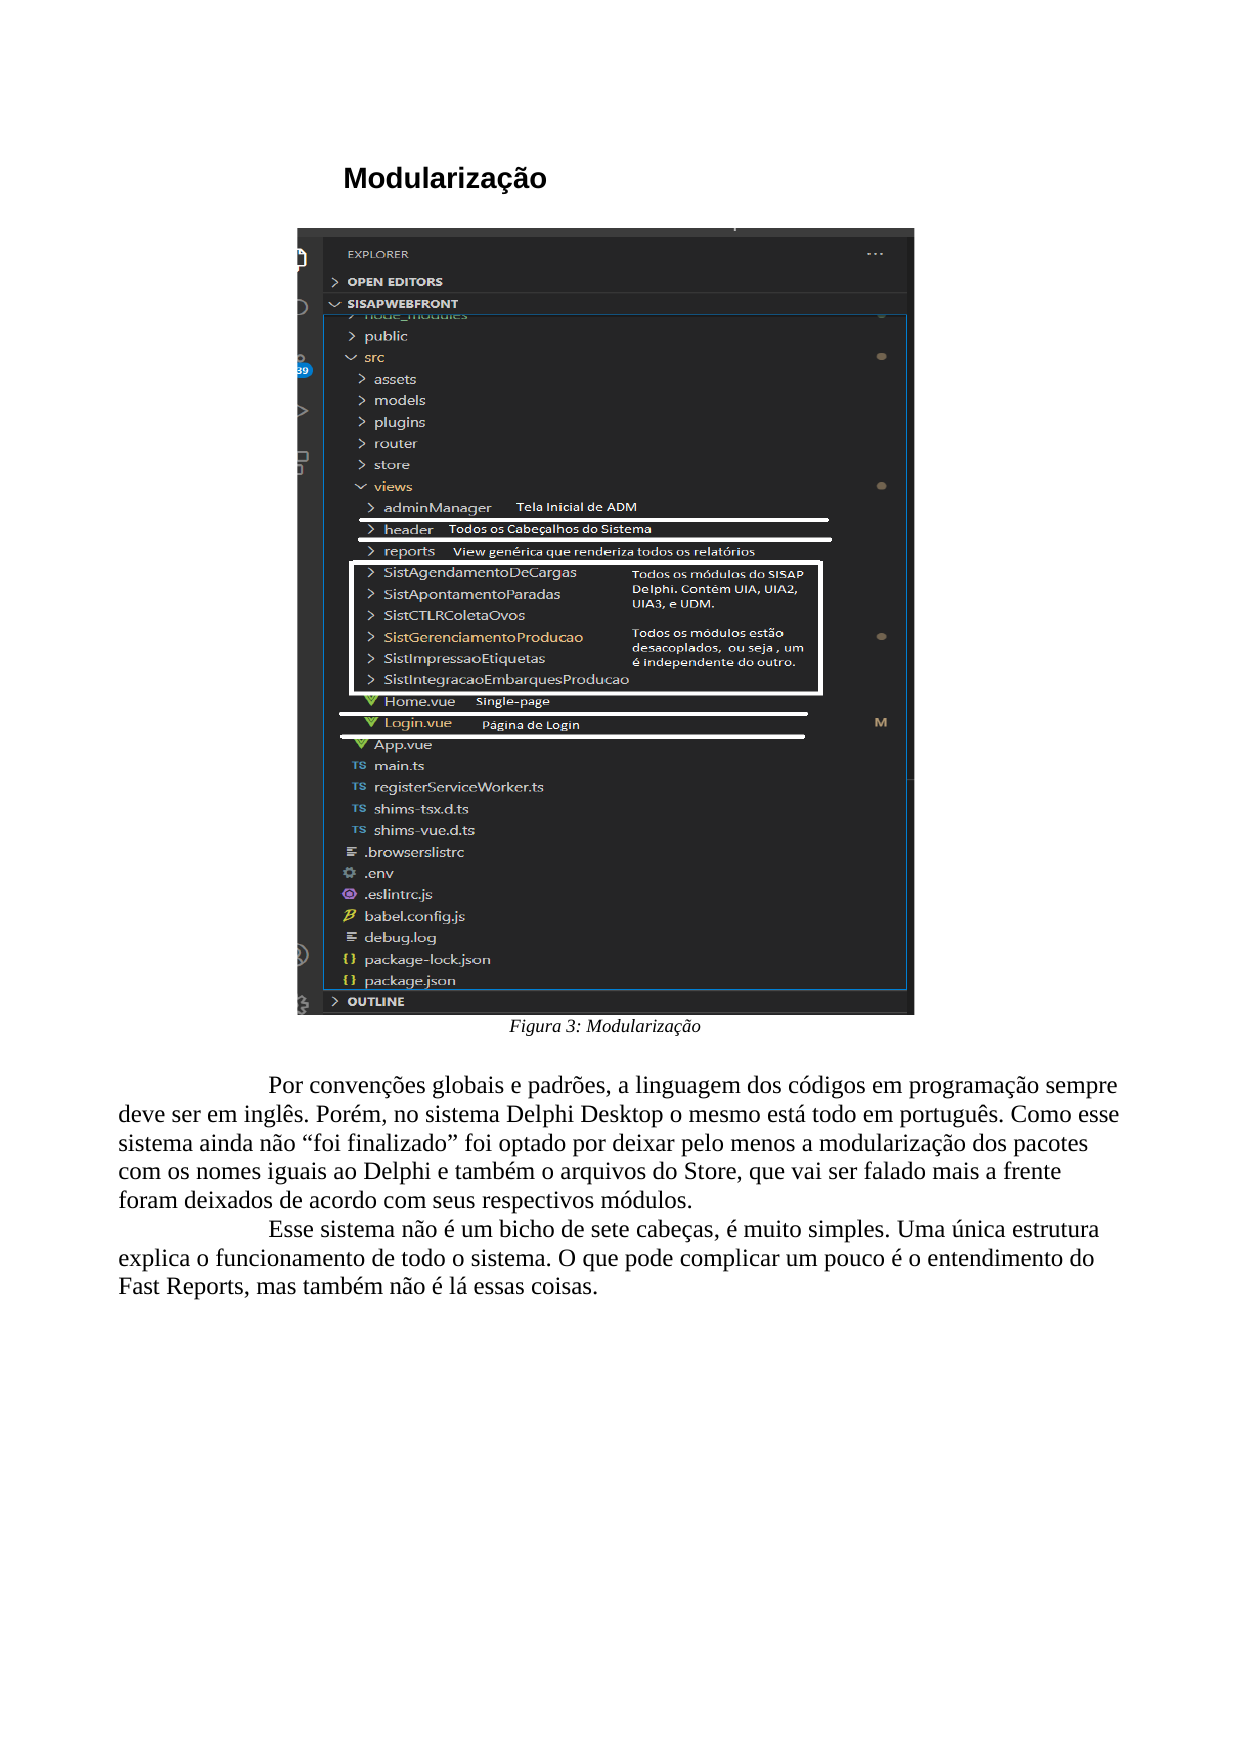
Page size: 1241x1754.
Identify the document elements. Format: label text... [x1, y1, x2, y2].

subtitle Modularização [118, 161, 1122, 195]
text Por convenções globais e padrões, a linguagem dos códigos em programação sempre deve ser em inglês. Porém, no sistema Delphi Desktop o mesmo está todo em português. Como esse sistema ainda não “foi finalizado” foi optado por deixar pelo menos a modularização dos pacotes com os nomes iguais ao Delphi e também o arquivos do Store, que vai ser falado mais a frente foram deixados de acordo com seus respectivos módulos. [118, 1070, 1122, 1214]
text Figura 3: Modularização [315, 1015, 897, 1036]
text Esse sistema não é um bicho de sete cabeças, é muito simples. Uma única estrutura explica o funcionamento de todo o sistema. O que pode complicar um pouco é o entendimento do Fast Reports, mas também não é lá essas coisas. [118, 1214, 1122, 1300]
picture [297, 228, 915, 1015]
